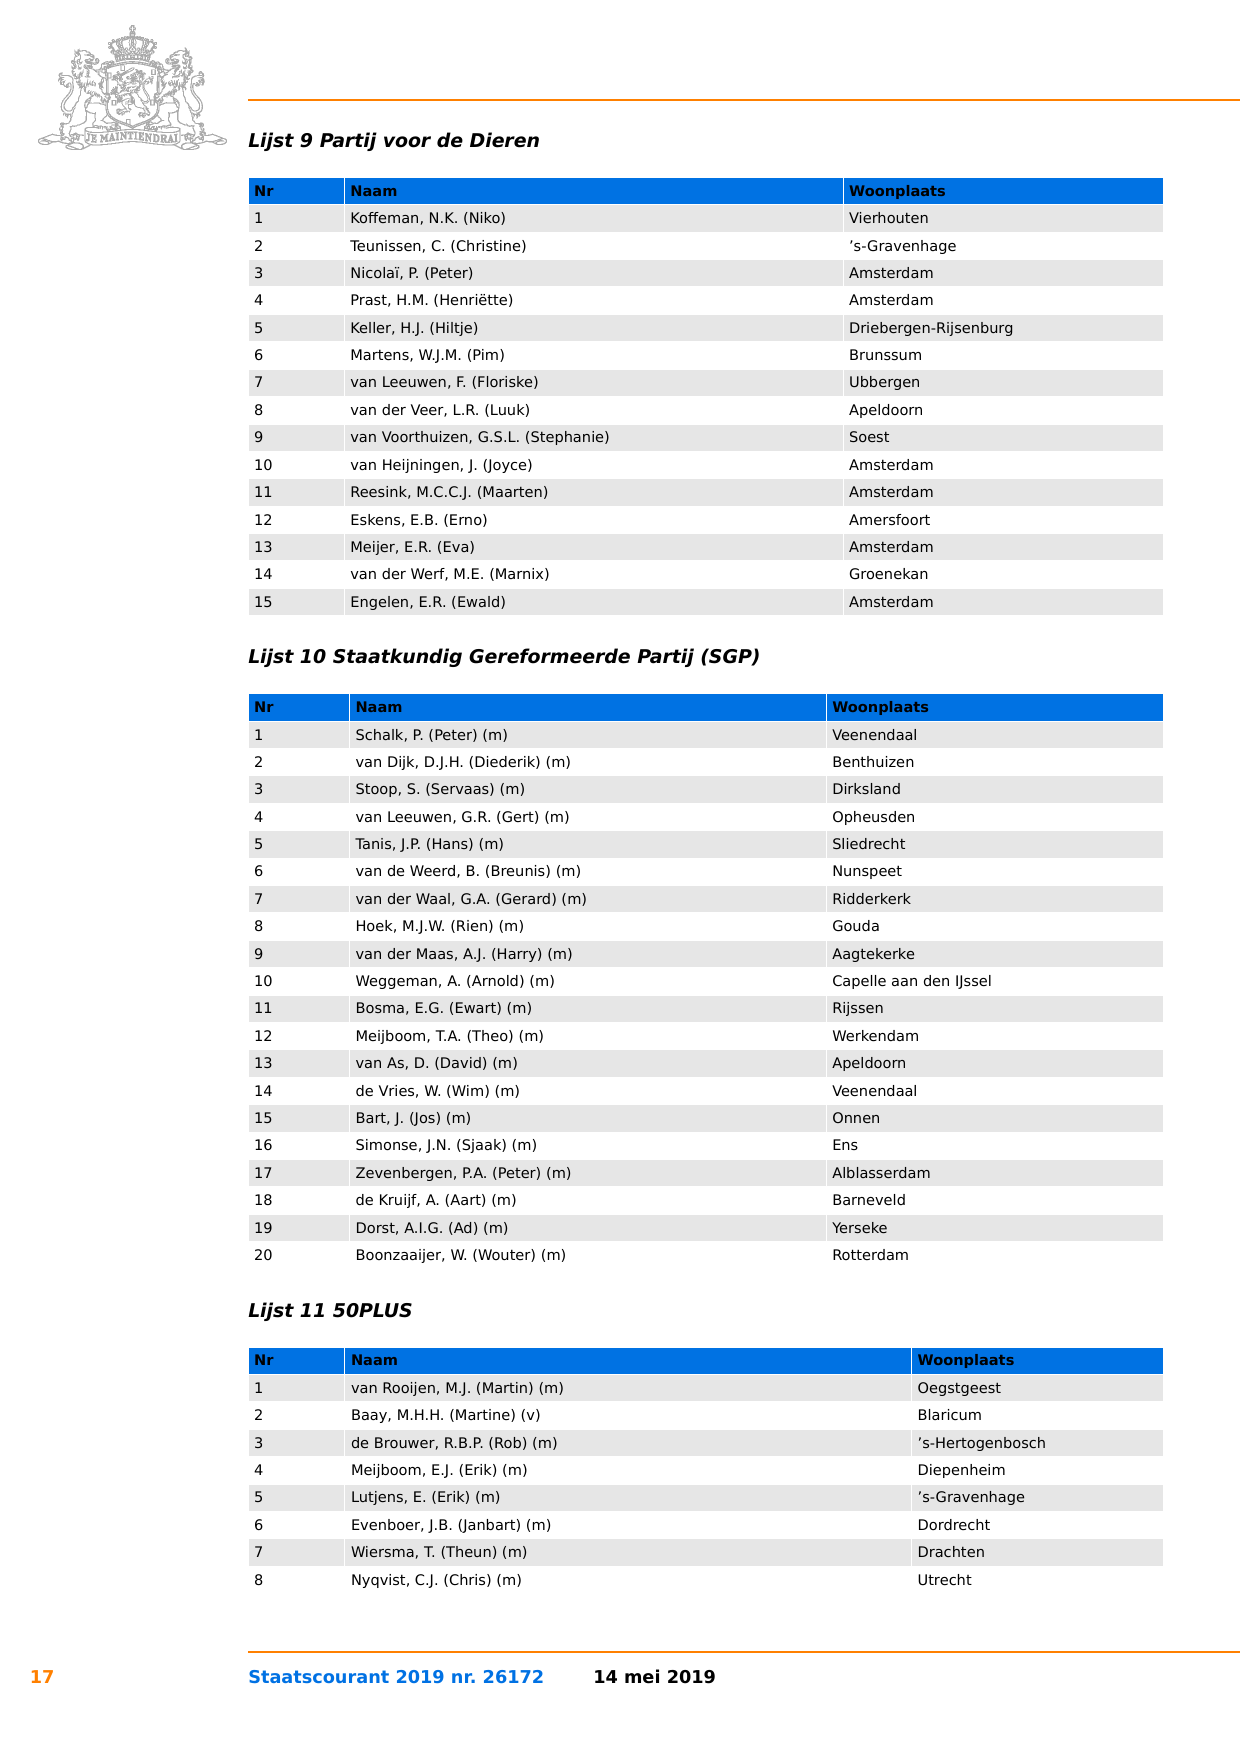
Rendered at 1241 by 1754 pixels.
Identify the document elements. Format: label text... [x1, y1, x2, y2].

table_cell Wiersma, T. (Theun) (m) [345, 1539, 911, 1566]
table_cell Zevenbergen, P.A. (Peter) (m) [350, 1160, 826, 1186]
table_cell van Leeuwen, G.R. (Gert) (m) [350, 804, 826, 830]
table_cell 8 [249, 914, 349, 940]
table_cell 3 [249, 1430, 344, 1456]
table_header Naam [350, 694, 826, 721]
table_header Woonplaats [912, 1348, 1163, 1374]
table_cell 9 [249, 425, 344, 451]
table_cell Opheusden [827, 804, 1163, 830]
table_cell 5 [249, 315, 344, 341]
table_cell Prast, H.M. (Henriëtte) [345, 288, 843, 314]
table_header Naam [345, 178, 843, 204]
table_cell Bart, J. (Jos) (m) [350, 1105, 826, 1132]
table_cell 12 [249, 507, 344, 533]
table_cell 14 [249, 561, 344, 588]
table_cell Weggeman, A. (Arnold) (m) [350, 968, 826, 994]
table_cell 17 [249, 1160, 349, 1186]
table_cell van Heijningen, J. (Joyce) [345, 452, 843, 478]
table_cell 4 [249, 1457, 344, 1483]
table_cell Aagtekerke [827, 941, 1163, 967]
table_cell Nyqvist, C.J. (Chris) (m) [345, 1567, 911, 1593]
table_cell Koffeman, N.K. (Niko) [345, 205, 843, 232]
table_cell 11 [249, 479, 344, 506]
table_cell Vierhouten [844, 205, 1163, 232]
table_cell van Rooijen, M.J. (Martin) (m) [345, 1375, 911, 1401]
table_cell Gouda [827, 914, 1163, 940]
table_cell Bosma, E.G. (Ewart) (m) [350, 996, 826, 1022]
table_cell ’s-Gravenhage [844, 233, 1163, 259]
table_cell Drachten [912, 1539, 1163, 1566]
table_cell van de Weerd, B. (Breunis) (m) [350, 859, 826, 885]
table_cell Nunspeet [827, 859, 1163, 885]
table_cell Stoop, S. (Servaas) (m) [350, 776, 826, 803]
table_cell Meijer, E.R. (Eva) [345, 534, 843, 560]
table_header Nr [249, 694, 349, 721]
table_cell Meijboom, E.J. (Erik) (m) [345, 1457, 911, 1483]
table_cell 6 [249, 859, 349, 885]
table_cell van As, D. (David) (m) [350, 1050, 826, 1077]
table_cell 18 [249, 1188, 349, 1214]
table_cell de Brouwer, R.B.P. (Rob) (m) [345, 1430, 911, 1456]
table_cell Groenekan [844, 561, 1163, 588]
table_cell 11 [249, 996, 349, 1022]
table_cell 10 [249, 968, 349, 994]
table_cell Simonse, J.N. (Sjaak) (m) [350, 1133, 826, 1159]
table_cell Ens [827, 1133, 1163, 1159]
table_cell Amsterdam [844, 452, 1163, 478]
table_cell 16 [249, 1133, 349, 1159]
table_cell 19 [249, 1215, 349, 1241]
table_cell Capelle aan den IJssel [827, 968, 1163, 994]
table_cell Dorst, A.I.G. (Ad) (m) [350, 1215, 826, 1241]
table_cell Brunssum [844, 342, 1163, 369]
table_cell Martens, W.J.M. (Pim) [345, 342, 843, 369]
table_cell 7 [249, 886, 349, 912]
table_header Naam [345, 1348, 911, 1374]
table_cell Meijboom, T.A. (Theo) (m) [350, 1023, 826, 1049]
table_cell de Vries, W. (Wim) (m) [350, 1078, 826, 1104]
table_cell Ridderkerk [827, 886, 1163, 912]
table_cell 6 [249, 342, 344, 369]
table_cell 1 [249, 205, 344, 232]
table_cell Amsterdam [844, 534, 1163, 560]
table_cell Rijssen [827, 996, 1163, 1022]
table_cell Apeldoorn [827, 1050, 1163, 1077]
table_cell Apeldoorn [844, 397, 1163, 423]
table_cell Blaricum [912, 1403, 1163, 1429]
table_cell van Voorthuizen, G.S.L. (Stephanie) [345, 425, 843, 451]
table_cell 20 [249, 1242, 349, 1268]
table_cell Engelen, E.R. (Ewald) [345, 589, 843, 615]
table_cell Tanis, J.P. (Hans) (m) [350, 831, 826, 858]
table_cell Evenboer, J.B. (Janbart) (m) [345, 1512, 911, 1538]
table_cell 2 [249, 233, 344, 259]
table_cell Keller, H.J. (Hiltje) [345, 315, 843, 341]
table_cell Reesink, M.C.C.J. (Maarten) [345, 479, 843, 506]
table_cell 4 [249, 288, 344, 314]
table_cell Sliedrecht [827, 831, 1163, 858]
table_cell Eskens, E.B. (Erno) [345, 507, 843, 533]
table_cell Driebergen-Rijsenburg [844, 315, 1163, 341]
table_cell van Dijk, D.J.H. (Diederik) (m) [350, 749, 826, 775]
table_cell 1 [249, 722, 349, 748]
subtitle Lijst 10 Staatkundig Gereformeerde Partij (SGP) [248, 646, 1163, 668]
table_cell van Leeuwen, F. (Floriske) [345, 370, 843, 396]
table_cell Dordrecht [912, 1512, 1163, 1538]
table_cell Diepenheim [912, 1457, 1163, 1483]
table_cell Teunissen, C. (Christine) [345, 233, 843, 259]
table_cell 14 [249, 1078, 349, 1104]
table_cell Ubbergen [844, 370, 1163, 396]
table_cell Barneveld [827, 1188, 1163, 1214]
table_cell Baay, M.H.H. (Martine) (v) [345, 1403, 911, 1429]
table_cell Amsterdam [844, 288, 1163, 314]
table_cell 8 [249, 397, 344, 423]
table_cell 3 [249, 776, 349, 803]
table_cell 8 [249, 1567, 344, 1593]
table_cell van der Veer, L.R. (Luuk) [345, 397, 843, 423]
table_cell Soest [844, 425, 1163, 451]
table_cell Amersfoort [844, 507, 1163, 533]
table_cell 5 [249, 831, 349, 858]
table_cell Onnen [827, 1105, 1163, 1132]
table_cell Amsterdam [844, 589, 1163, 615]
table_cell 4 [249, 804, 349, 830]
table_cell 9 [249, 941, 349, 967]
table_cell Rotterdam [827, 1242, 1163, 1268]
table_cell 12 [249, 1023, 349, 1049]
table_cell Veenendaal [827, 1078, 1163, 1104]
table_cell Dirksland [827, 776, 1163, 803]
table_cell Boonzaaijer, W. (Wouter) (m) [350, 1242, 826, 1268]
table_cell de Kruijf, A. (Aart) (m) [350, 1188, 826, 1214]
table_cell Amsterdam [844, 479, 1163, 506]
table_cell 7 [249, 370, 344, 396]
table_cell Benthuizen [827, 749, 1163, 775]
table_header Woonplaats [827, 694, 1163, 721]
table_cell Nicolaï, P. (Peter) [345, 260, 843, 286]
table_cell Hoek, M.J.W. (Rien) (m) [350, 914, 826, 940]
subtitle Lijst 9 Partij voor de Dieren [248, 130, 1163, 152]
table_cell van der Waal, G.A. (Gerard) (m) [350, 886, 826, 912]
table_cell 10 [249, 452, 344, 478]
table_cell van der Werf, M.E. (Marnix) [345, 561, 843, 588]
table_cell Alblasserdam [827, 1160, 1163, 1186]
table_cell Amsterdam [844, 260, 1163, 286]
table_cell Werkendam [827, 1023, 1163, 1049]
table_cell Veenendaal [827, 722, 1163, 748]
table_cell 15 [249, 1105, 349, 1132]
table_header Woonplaats [844, 178, 1163, 204]
table_cell 2 [249, 1403, 344, 1429]
table_cell Yerseke [827, 1215, 1163, 1241]
table_cell 2 [249, 749, 349, 775]
table_cell 6 [249, 1512, 344, 1538]
table_cell 5 [249, 1485, 344, 1511]
table_cell Oegstgeest [912, 1375, 1163, 1401]
table_cell 13 [249, 1050, 349, 1077]
table_cell Utrecht [912, 1567, 1163, 1593]
table_cell 1 [249, 1375, 344, 1401]
table_header Nr [249, 1348, 344, 1374]
picture [38, 25, 227, 150]
table_cell 15 [249, 589, 344, 615]
table_header Nr [249, 178, 344, 204]
table_cell 13 [249, 534, 344, 560]
table_cell ’s-Hertogenbosch [912, 1430, 1163, 1456]
subtitle Lijst 11 50PLUS [248, 1299, 1163, 1322]
table_cell Schalk, P. (Peter) (m) [350, 722, 826, 748]
table_cell 7 [249, 1539, 344, 1566]
table_cell ’s-Gravenhage [912, 1485, 1163, 1511]
table_cell Lutjens, E. (Erik) (m) [345, 1485, 911, 1511]
table_cell van der Maas, A.J. (Harry) (m) [350, 941, 826, 967]
table_cell 3 [249, 260, 344, 286]
